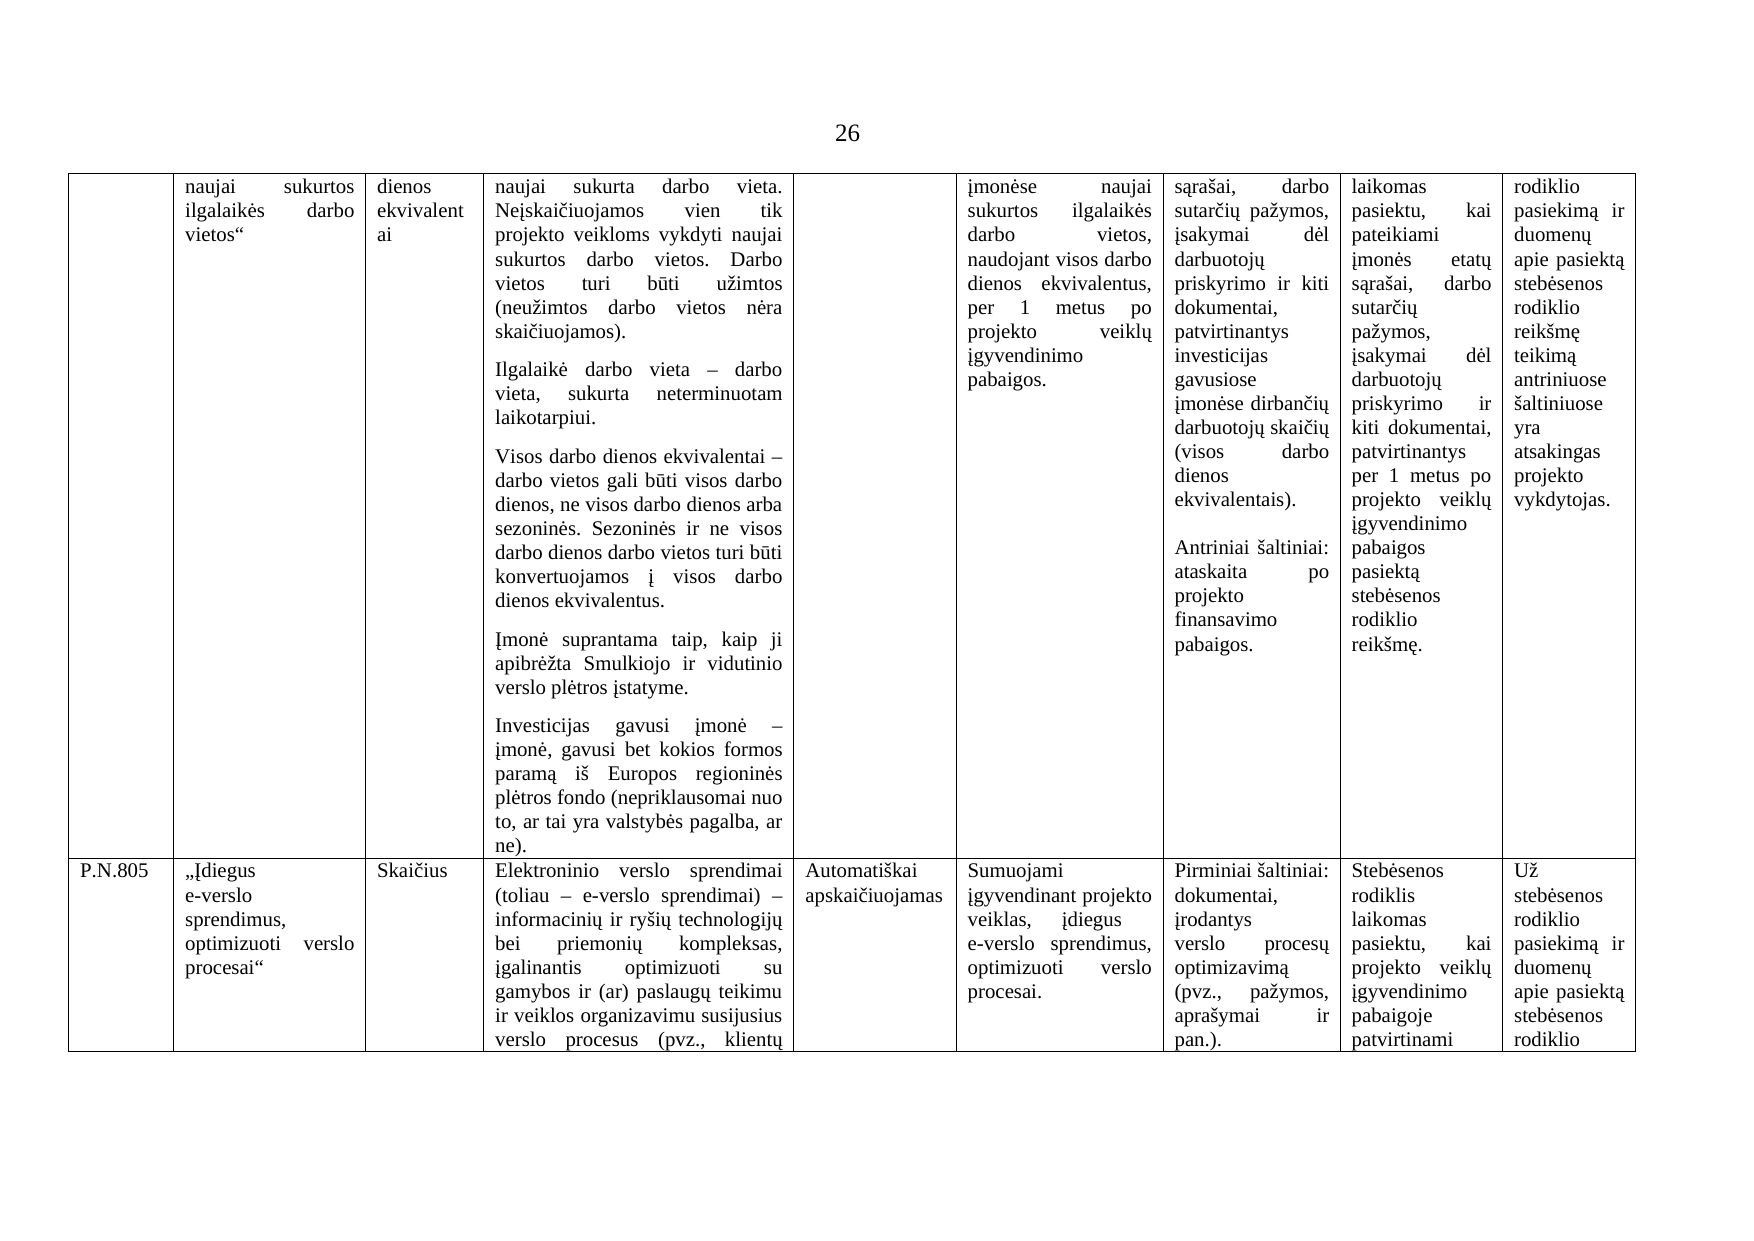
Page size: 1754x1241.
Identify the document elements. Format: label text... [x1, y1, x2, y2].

table_cell Už stebėsenos rodiklio pasiekimą ir duomenų apie pasiektą stebėsenos rodiklio [1503, 859, 1635, 1051]
table_cell naujai sukurta darbo vieta. Neįskaičiuojamos vien tik projekto veikloms vykdyti naujai sukurtos darbo vietos. Darbo vietos turi būti užimtos (neužimtos darbo vietos nėra skaičiuojamos). Ilgalaikė darbo vieta – darbo vieta, sukurta neterminuotam laikotarpiui. Visos darbo dienos ekvivalentai – darbo vietos gali būti visos darbo dienos, ne visos darbo dienos arba sezoninės. Sezoninės ir ne visos darbo dienos darbo vietos turi būti konvertuojamos į visos darbo dienos ekvivalentus. Įmonė suprantama taip, kaip ji apibrėžta Smulkiojo ir vidutinio verslo plėtros įstatyme. Investicijas gavusi įmonė – įmonė, gavusi bet kokios formos paramą iš Europos regioninės plėtros fondo (nepriklausomai nuo to, ar tai yra valstybės pagalba, ar ne). [484, 174, 793, 857]
table_cell Stebėsenos rodiklis laikomas pasiektu, kai projekto veiklų įgyvendinimo pabaigoje patvirtinami [1341, 859, 1502, 1051]
table_cell Pirminiai šaltiniai: dokumentai, įrodantys verslo procesų optimizavimą (pvz., pažymos, aprašymai ir pan.). [1164, 859, 1340, 1051]
table_cell [794, 174, 956, 857]
table_cell Skaičius [366, 859, 483, 1051]
table_cell laikomas pasiektu, kai pateikiami įmonės etatų sąrašai, darbo sutarčių pažymos, įsakymai dėl darbuotojų priskyrimo ir kiti dokumentai, patvirtinantys per 1 metus po projekto veiklų įgyvendinimo pabaigos pasiektą stebėsenos rodiklio reikšmę. [1341, 174, 1502, 857]
table_cell rodiklio pasiekimą ir duomenų apie pasiektą stebėsenos rodiklio reikšmę teikimą antriniuose šaltiniuose yra atsakingas projekto vykdytojas. [1503, 174, 1635, 857]
table_cell P.N.805 [69, 859, 173, 1051]
table_cell Automatiškai apskaičiuojamas [794, 859, 956, 1051]
table_cell naujai sukurtos ilgalaikės darbo vietos“ [174, 174, 365, 857]
table_cell dienos ekvivalentai [366, 174, 483, 857]
table_cell Elektroninio verslo sprendimai (toliau – e-verslo sprendimai) – informacinių ir ryšių technologijų bei priemonių kompleksas, įgalinantis optimizuoti su gamybos ir (ar) paslaugų teikimu ir veiklos organizavimu susijusius verslo procesus (pvz., klientų [484, 859, 793, 1051]
table_cell įmonėse naujai sukurtos ilgalaikės darbo vietos, naudojant visos darbo dienos ekvivalentus, per 1 metus po projekto veiklų įgyvendinimo pabaigos. [957, 174, 1163, 857]
table_cell [69, 174, 173, 857]
table_cell Sumuojami įgyvendinant projekto veiklas, įdiegus e-verslo sprendimus, optimizuoti verslo procesai. [957, 859, 1163, 1051]
table_cell „Įdiegus e-verslo sprendimus, optimizuoti verslo procesai“ [174, 859, 365, 1051]
table_cell sąrašai, darbo sutarčių pažymos, įsakymai dėl darbuotojų priskyrimo ir kiti dokumentai, patvirtinantys investicijas gavusiose įmonėse dirbančių darbuotojų skaičių (visos darbo dienos ekvivalentais). Antriniai šaltiniai: ataskaita po projekto finansavimo pabaigos. [1164, 174, 1340, 857]
